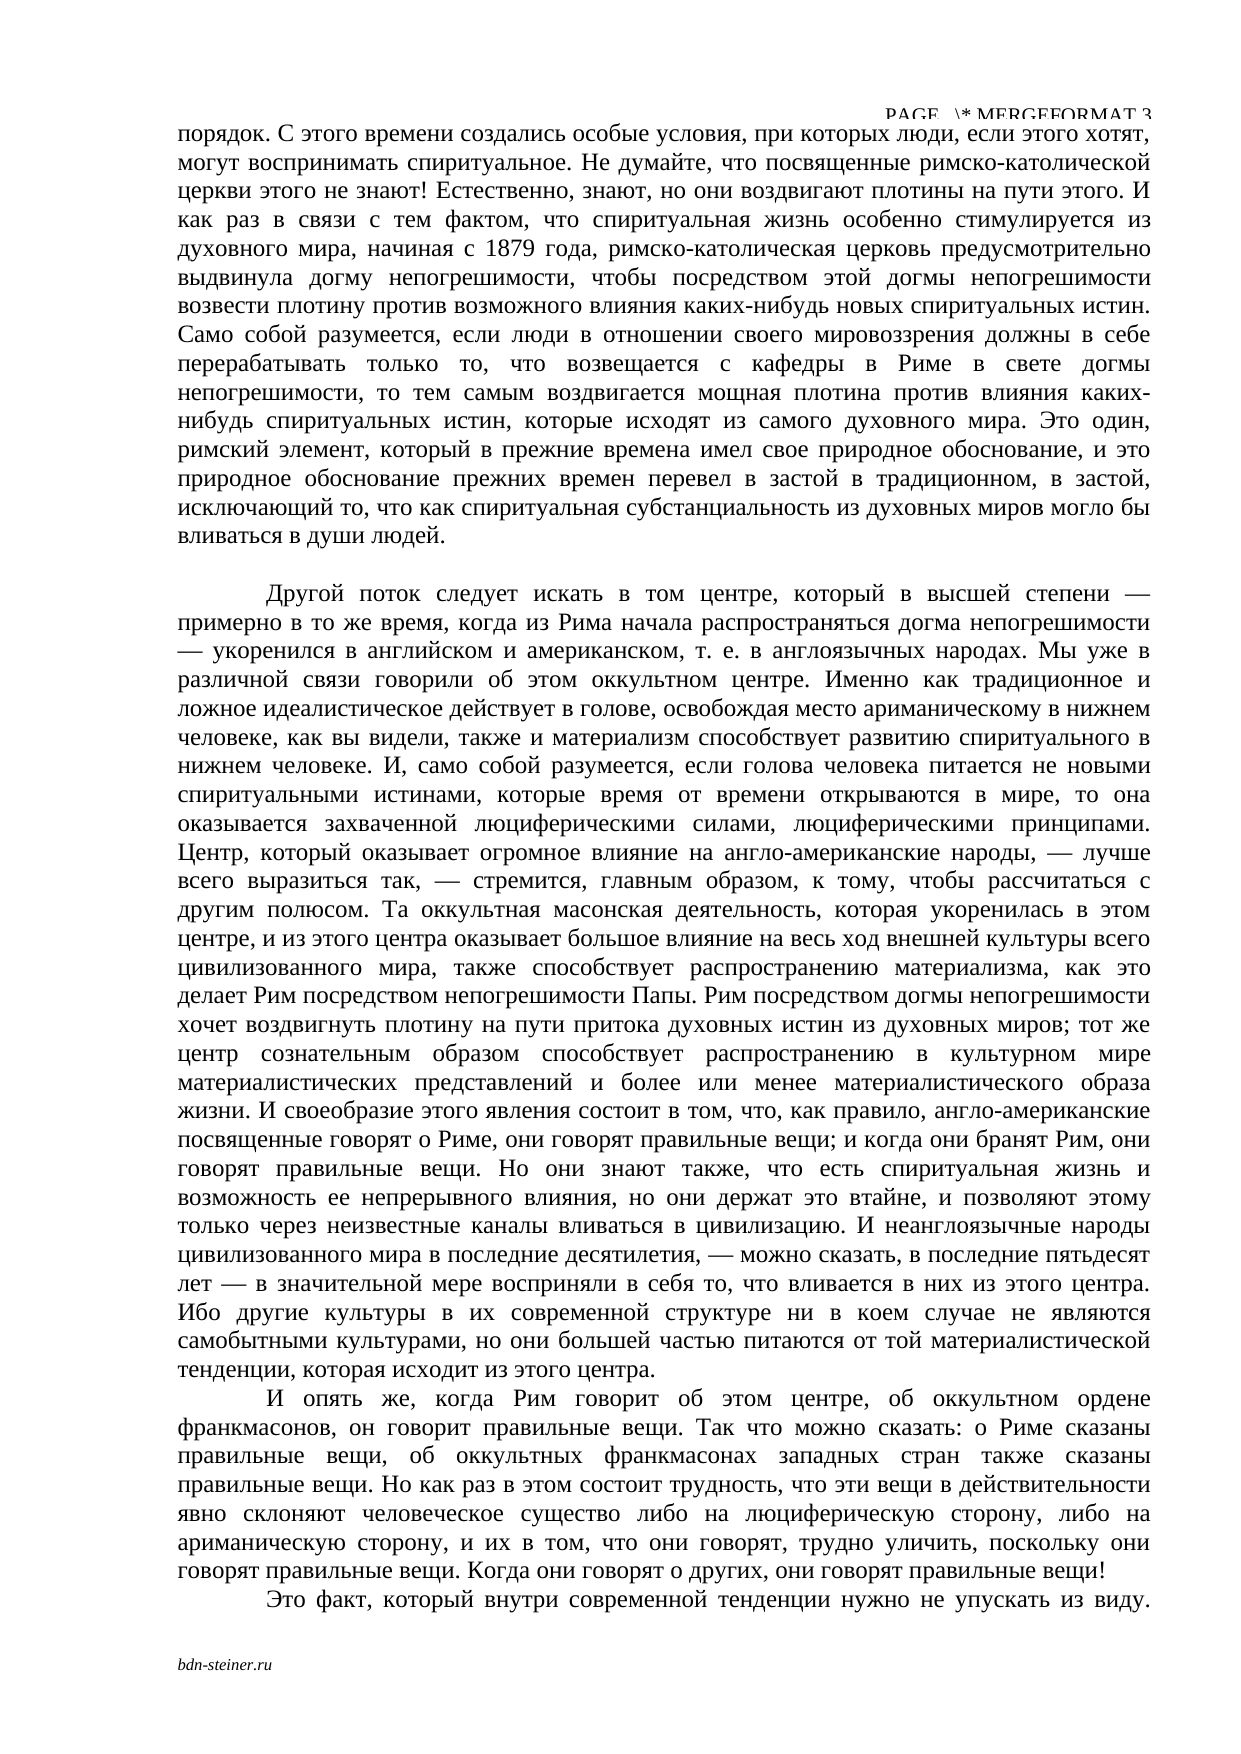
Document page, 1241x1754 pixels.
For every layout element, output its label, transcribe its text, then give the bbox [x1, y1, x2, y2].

text порядок. С этого времени создались особые условия, при которых люди, если этого хотят, могут воспринимать спиритуальное. He думайте, что посвященные римско-католической церкви этого не знают! Естественно, знают, но они воздвигают плотины на пути этого. И как раз в связи с тем фактом, что спиритуальная жизнь особенно стимулируется из духовного мира, начиная с 1879 года, римско-католическая церковь предусмотрительно выдвинула догму непогрешимости, чтобы посредством этой догмы непогрешимости возвести плотину против возможного влияния каких-нибудь новых спиритуальных истин. Само собой разумеется, если люди в отношении своего мировоззрения должны в себе перерабатывать только то, что возвещается с кафедры в Риме в свете догмы непогрешимости, то тем самым воздвигается мощная плотина против влияния каких-нибудь спиритуальных истин, которые исходят из самого духовного мира. Это один, римский элемент, который в прежние времена имел свое природное обоснование, и это природное обоснование прежних времен перевел в застой в традиционном, в застой, исключающий то, что как спиритуальная субстанциальность из духовных миров могло бы вливаться в души людей. [177, 118, 1152, 549]
text И опять же, когда Рим говорит об этом центре, об оккультном ордене франкмасонов, он говорит правильные вещи. Так что можно сказать: о Риме сказаны правильные вещи, об оккультных франкмасонах западных стран также сказаны правильные вещи. Но как раз в этом состоит трудность, что эти вещи в действительности явно склоняют человеческое существо либо на люциферическую сторону, либо на ариманическую сторону, и их в том, что они говорят, трудно уличить, поскольку они говорят правильные вещи. Когда они говорят о других, они говорят правильные вещи! [177, 1383, 1152, 1584]
text Это факт, который внутри современной тенденции нужно не упускать из виду. [177, 1584, 1152, 1613]
text Другой поток следует искать в том центре, который в высшей степени — примерно в то же время, когда из Рима начала распространяться догма непогрешимости — укоренился в английском и американском, т. е. в англоязычных народах. Мы уже в различной связи говорили об этом оккультном центре. Именно как традиционное и ложное идеалистическое действует в голове, освобождая место ариманическому в нижнем человеке, как вы видели, также и материализм способствует развитию спиритуального в нижнем человеке. И, само собой разумеется, если голова человека питается не новыми спиритуальными истинами, которые время от времени открываются в мире, то она оказывается захваченной люциферическими силами, люциферическими принципами. Центр, который оказывает огромное влияние на англо-американские народы, — лучше всего выразиться так, — стремится, главным образом, к тому, чтобы рассчитаться с другим полюсом. Та оккультная масонская деятельность, которая укоренилась в этом центре, и из этого центра оказывает большое влияние на весь ход внешней культуры всего цивилизованного мира, также способствует распространению материализма, как это делает Рим посредством непогрешимости Папы. Рим посредством догмы непогрешимости хочет воздвигнуть плотину на пути притока духовных истин из духовных миров; тот же центр сознательным образом способствует распространению в культурном мире материалистических представлений и более или менее материалистического образа жизни. И своеобразие этого явления состоит в том, что, как правило, англо-американские посвященные говорят о Риме, они говорят правильные вещи; и когда они бранят Рим, они говорят правильные вещи. Но они знают также, что есть спиритуальная жизнь и возможность ее непрерывного влияния, но они держат это втайне, и позволяют этому только через неизвестные каналы вливаться в цивилизацию. И неанглоязычные народы цивилизованного мира в последние десятилетия, — можно сказать, в последние пятьдесят лет — в значительной мере восприняли в себя то, что вливается в них из этого центра. Ибо другие культуры в их современной структуре ни в коем случае не являются самобытными культурами, но они большей частью питаются от той материалистической тенденции, которая исходит из этого центра. [177, 578, 1152, 1383]
